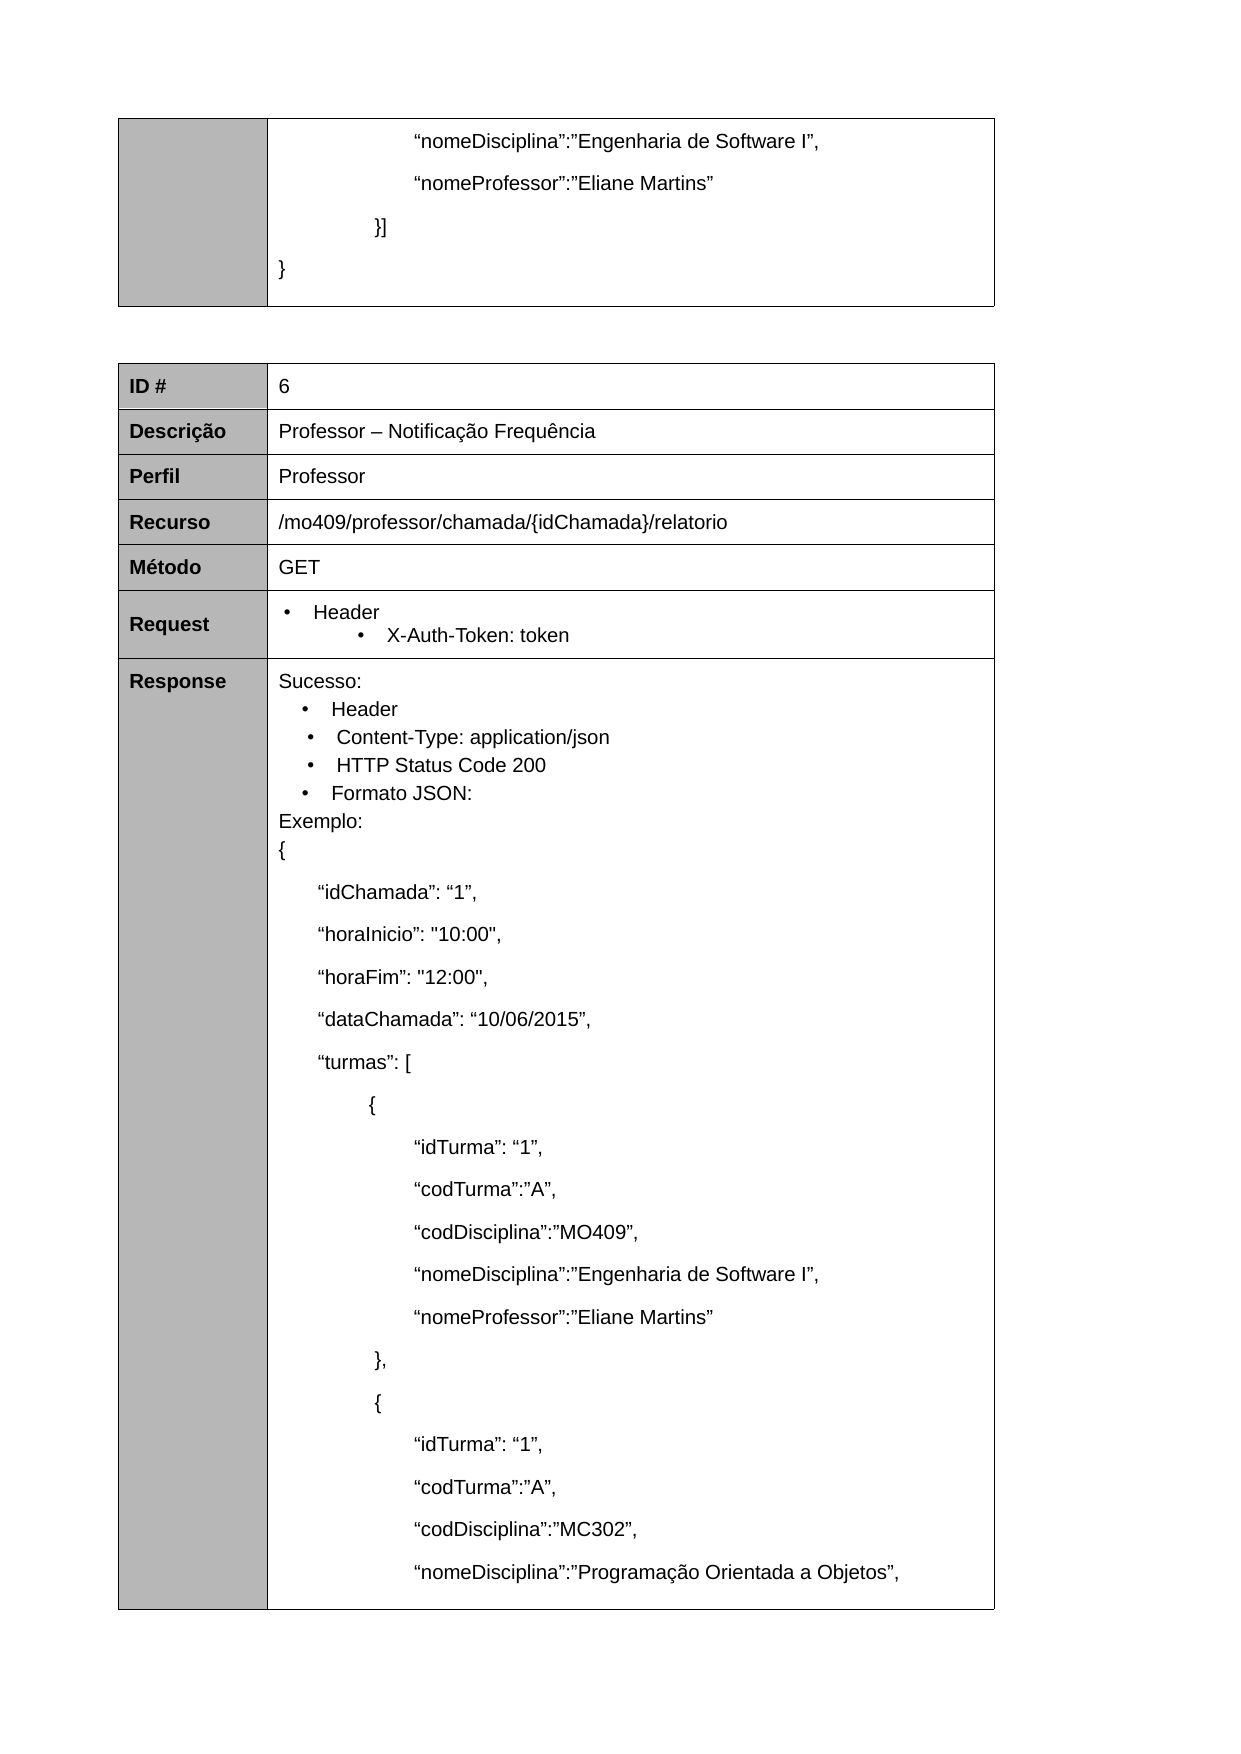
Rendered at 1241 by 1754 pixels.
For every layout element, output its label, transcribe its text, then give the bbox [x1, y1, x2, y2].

table_cell Sucesso: Header Content-Type: application/json HTTP Status Code 200 Formato JSON: Exemplo: { “idChamada”: “1”, “horaInicio”: "10:00", “horaFim”: "12:00", “dataChamada”: “10/06/2015”, “turmas”: [ { “idTurma”: “1”, “codTurma”:”A”, “codDisciplina”:”MO409”, “nomeDisciplina”:”Engenharia de Software I”, “nomeProfessor”:”Eliane Martins” }, { “idTurma”: “1”, “codTurma”:”A”, “codDisciplina”:”MC302”, “nomeDisciplina”:”Programação Orientada a Objetos”, [268, 659, 994, 1609]
table_cell Descrição [119, 410, 267, 454]
table_cell Professor [268, 455, 994, 499]
table_cell GET [268, 545, 994, 590]
table_cell Recurso [119, 500, 267, 544]
table_header 6 [268, 364, 994, 408]
table_cell [119, 119, 267, 306]
table_cell “nomeDisciplina”:”Engenharia de Software I”, “nomeProfessor”:”Eliane Martins” }] } [268, 119, 994, 306]
table_cell Response [119, 659, 267, 1609]
table_cell Método [119, 545, 267, 590]
table_cell Request [119, 591, 267, 658]
table_cell Perfil [119, 455, 267, 499]
table_cell Professor – Notificação Frequência [268, 410, 994, 454]
table_cell /mo409/professor/chamada/{idChamada}/relatorio [268, 500, 994, 544]
table_cell Header X-Auth-Token: token [268, 591, 994, 658]
table_header ID # [119, 364, 267, 408]
